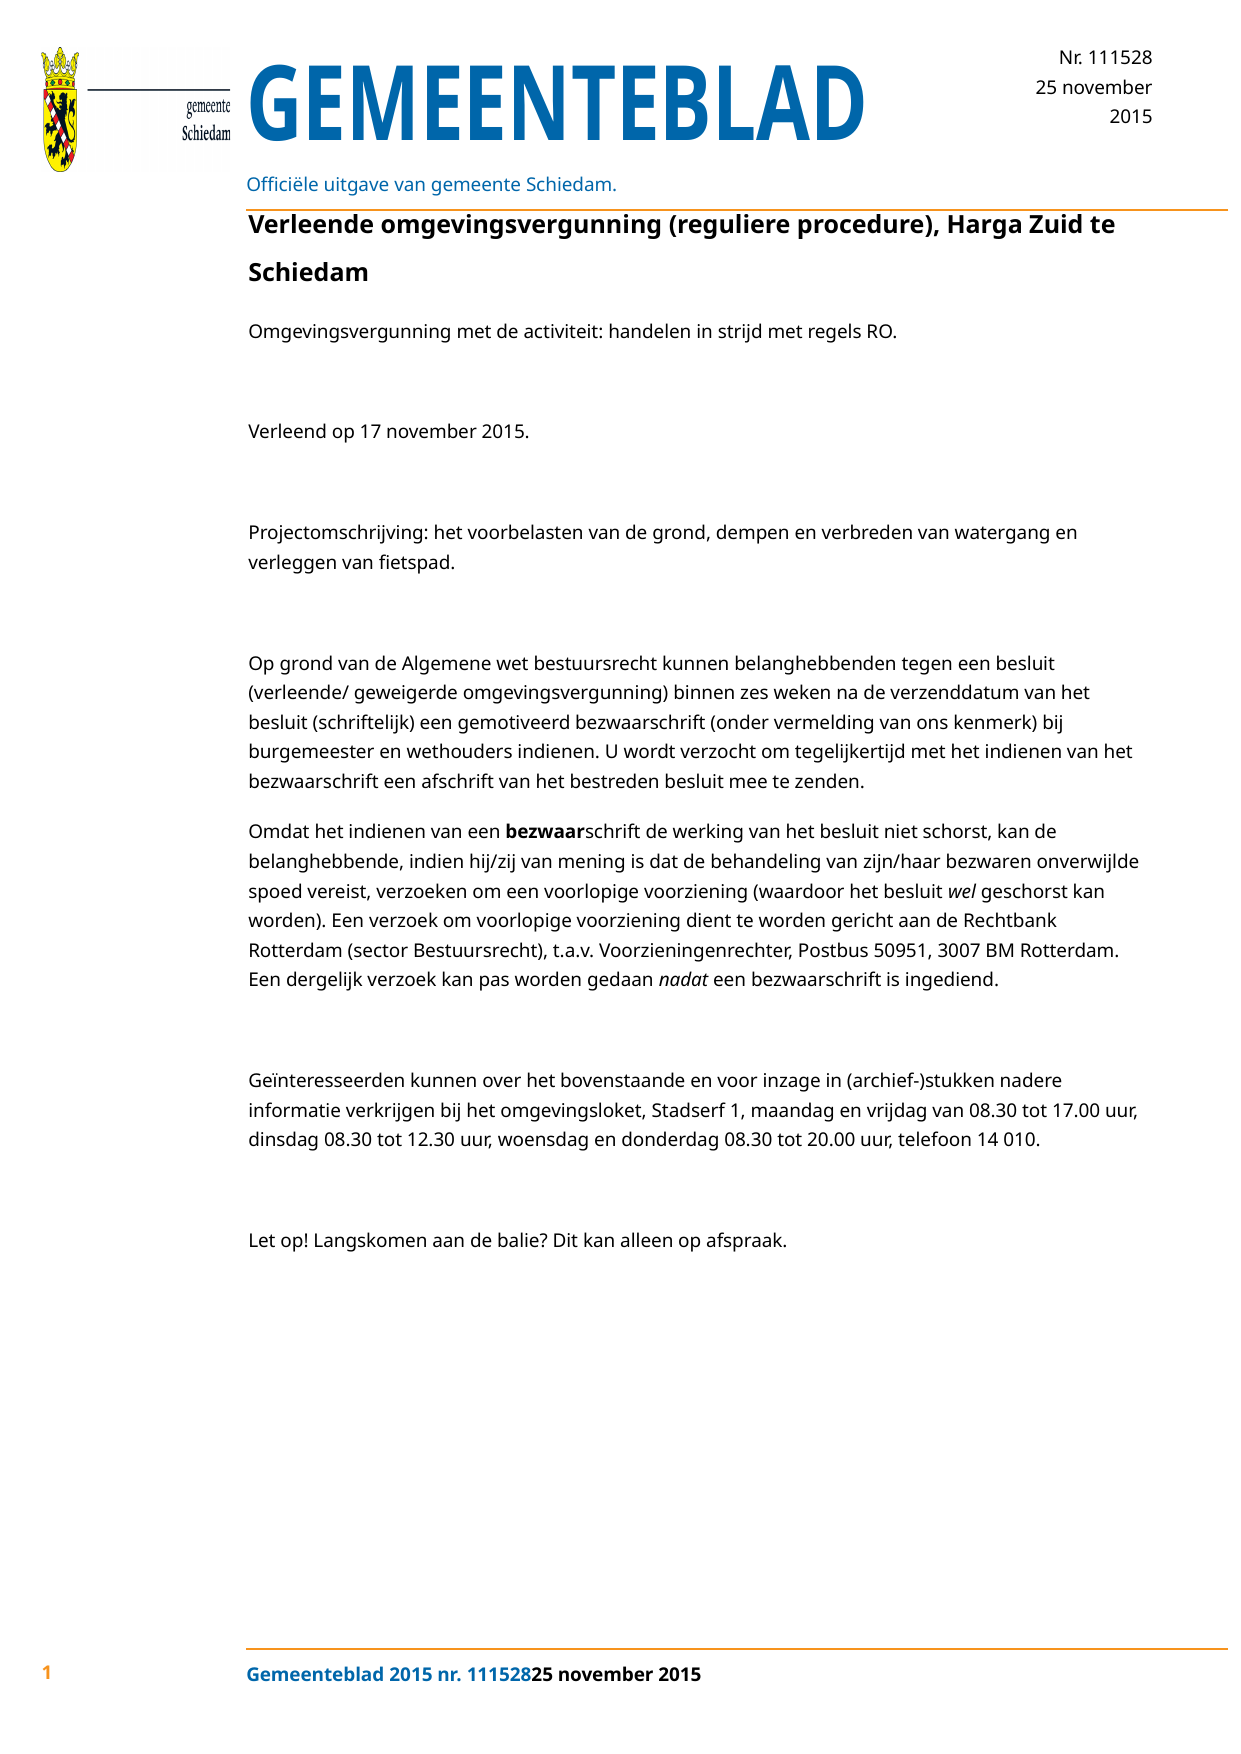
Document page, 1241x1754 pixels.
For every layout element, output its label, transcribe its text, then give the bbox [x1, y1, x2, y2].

text Op grond van de Algemene wet bestuursrecht kunnen belanghebbenden tegen een besluit (verleende/ geweigerde omgevingsvergunning) binnen zes weken na de verzenddatum van het besluit (schriftelijk) een gemotiveerd bezwaarschrift (onder vermelding van ons kenmerk) bij burgemeester en wethouders indienen. U wordt verzocht om tegelijkertijd met het indienen van het bezwaarschrift een afschrift van het bestreden besluit mee te zenden. [248, 650, 1152, 794]
text Geïnteresseerden kunnen over het bovenstaande en voor inzage in (archief-)stukken nadere informatie verkrijgen bij het omgevingsloket, Stadserf 1, maandag en vrijdag van 08.30 tot 17.00 uur, dinsdag 08.30 tot 12.30 uur, woensdag en donderdag 08.30 tot 20.00 uur, telefoon 14 010. [248, 1067, 1152, 1152]
text Verleende omgevingsvergunning (reguliere procedure), Harga Zuid te Schiedam [248, 211, 1152, 288]
text Omgevingsvergunning met de activiteit: handelen in strijd met regels RO. [248, 318, 1152, 344]
text Let op! Langskomen aan de balie? Dit kan alleen op afspraak. [248, 1227, 1152, 1253]
text Verleend op 17 november 2015. [248, 419, 1152, 444]
text Projectomschrijving: het voorbelasten van de grond, dempen en verbreden van watergang en verleggen van fietspad. [248, 519, 1152, 575]
text Omdat het indienen van een bezwaarschrift de werking van het besluit niet schorst, kan de belanghebbende, indien hij/zij van mening is dat de behandeling van zijn/haar bezwaren onverwijlde spoed vereist, verzoeken om een voorlopige voorziening (waardoor het besluit wel geschorst kan worden). Een verzoek om voorlopige voorziening dient te worden gericht aan de Rechtbank Rotterdam (sector Bestuursrecht), t.a.v. Voorzieningenrechter, Postbus 50951, 3007 BM Rotterdam. Een dergelijk verzoek kan pas worden gedaan nadat een bezwaarschrift is ingediend. [248, 819, 1152, 992]
picture [41, 47, 231, 172]
